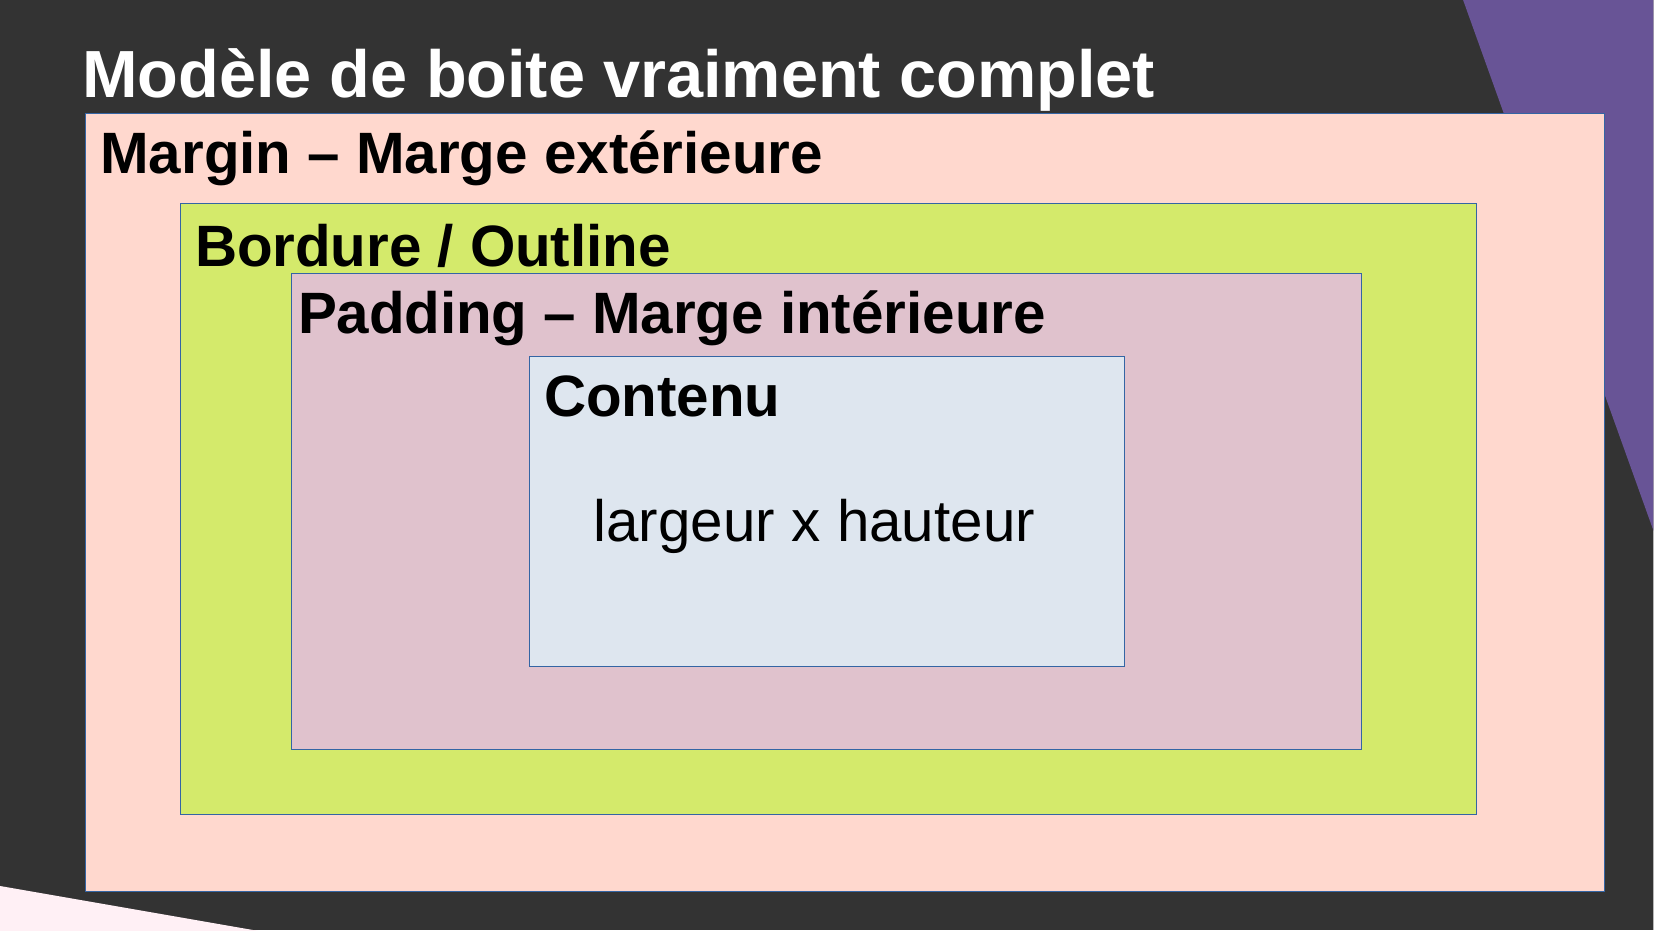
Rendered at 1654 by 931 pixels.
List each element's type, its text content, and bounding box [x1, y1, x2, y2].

text_box Bordure / Outline [180, 205, 1173, 286]
title Modèle de boite vraiment complet [82, 37, 1571, 112]
text_box Contenu [529, 356, 839, 437]
text_box [0, 885, 259, 931]
text_box Margin – Marge extérieure [85, 113, 1079, 194]
text_box largeur x hauteur [578, 481, 1075, 562]
text_box Padding – Marge intérieure [283, 273, 1276, 354]
text_box [85, 0, 1654, 892]
